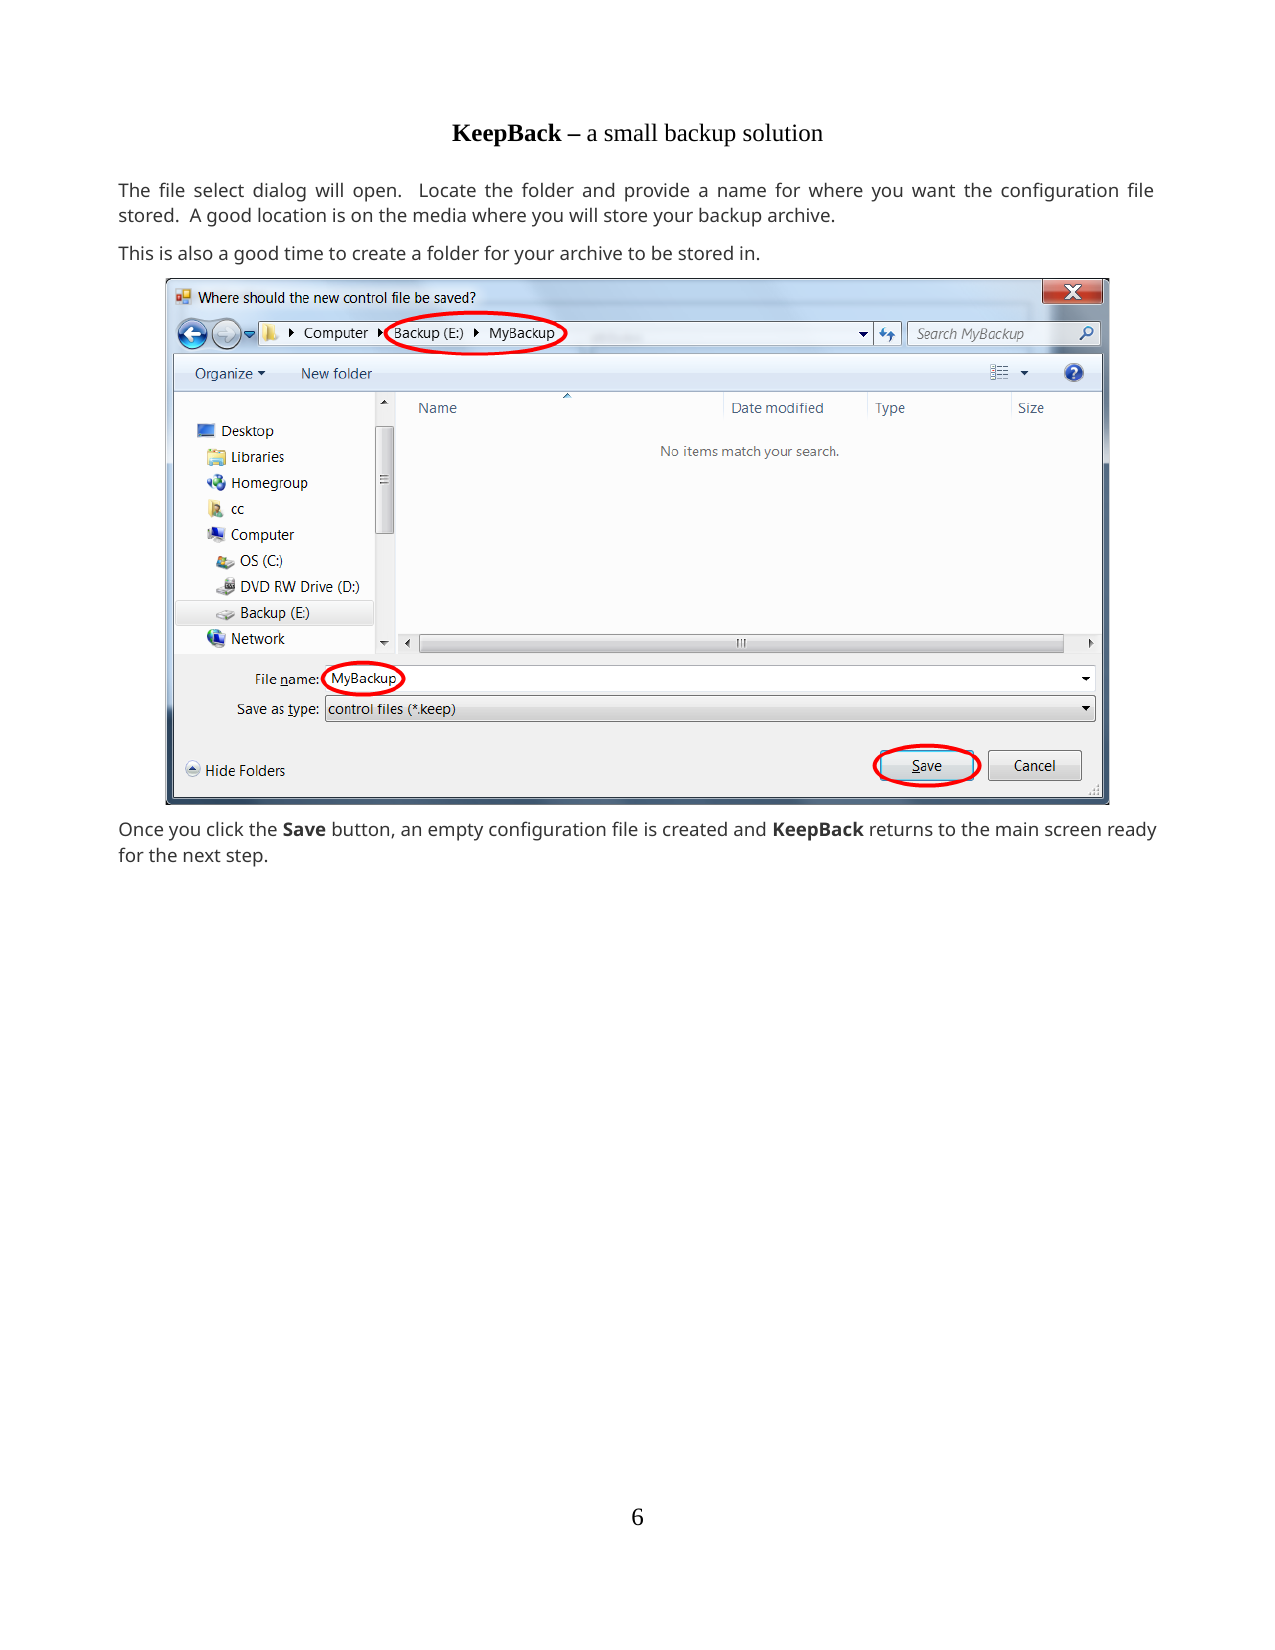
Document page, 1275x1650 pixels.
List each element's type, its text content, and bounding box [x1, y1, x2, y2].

text Once you click the Save button, an empty configuration file is created and KeepBack returns to the main screen ready for the next step. [118, 817, 1157, 868]
text The file select dialog will open. Locate the folder and provide a name for where you want the configuration file stored. A good location is on the media where you will store your backup archive. [118, 177, 1157, 228]
picture [165, 278, 1110, 805]
text This is also a good time to create a folder for your archive to be stored in. [118, 241, 1157, 266]
